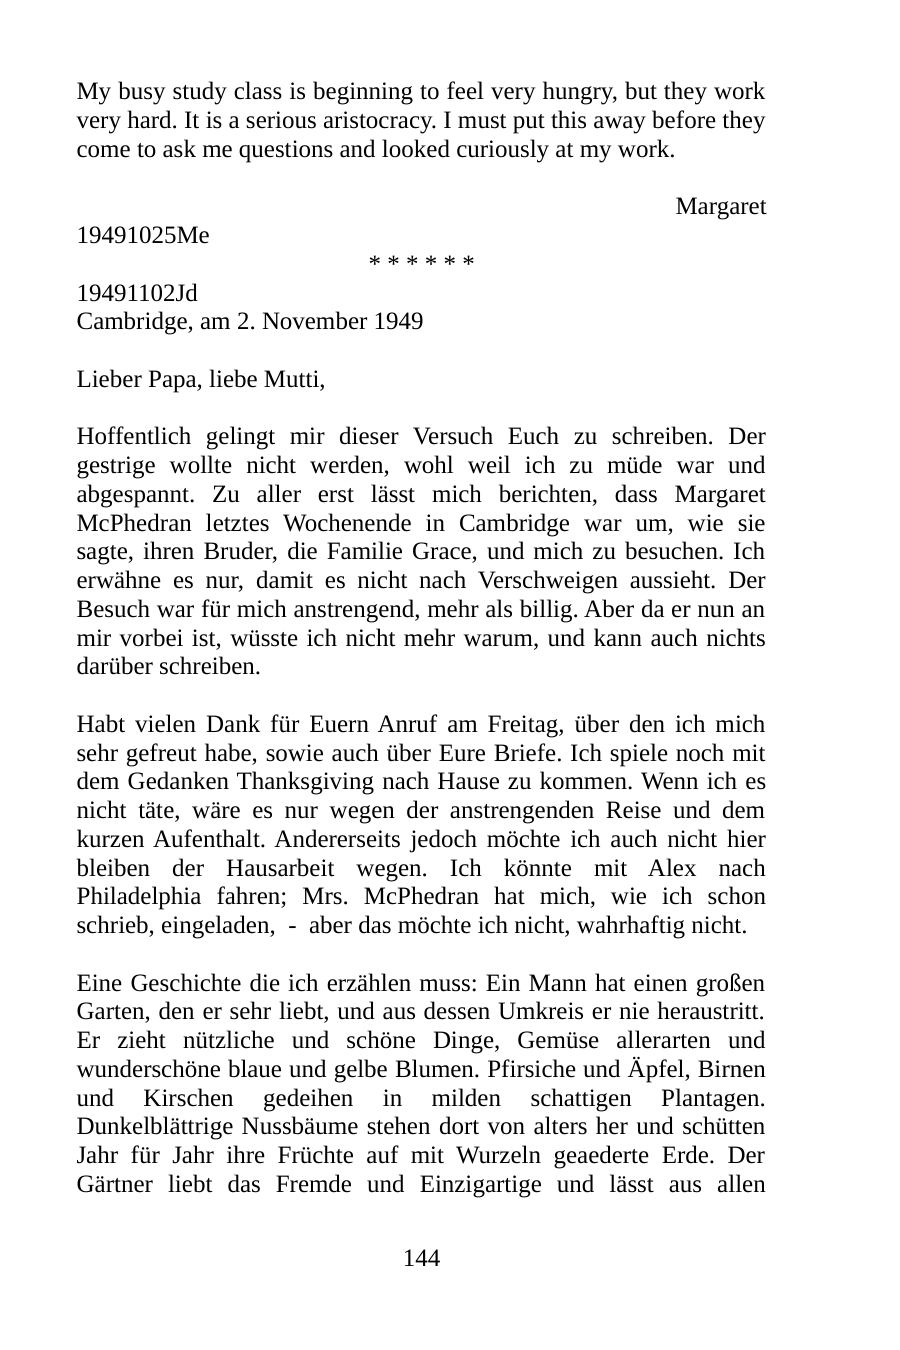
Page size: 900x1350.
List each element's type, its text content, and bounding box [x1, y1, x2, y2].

text Lieber Papa, liebe Mutti, [76, 364, 766, 393]
text * * * * * * [76, 249, 766, 278]
text 19491102Jd [76, 278, 766, 306]
text 19491025Me [76, 220, 766, 249]
text Margaret [76, 191, 766, 220]
text Cambridge, am 2. November 1949 [76, 306, 766, 335]
text My busy study class is beginning to feel very hungry, but they work very hard. It is a serious aristocracy. I must put this away before they come to ask me questions and looked curiously at my work. [76, 76, 766, 163]
text Hoffentlich gelingt mir dieser Versuch Euch zu schreiben. Der gestrige wollte nicht werden, wohl weil ich zu müde war und abgespannt. Zu aller erst lässt mich berichten, dass Margaret McPhedran letztes Wochenende in Cambridge war um, wie sie sagte, ihren Bruder, die Familie Grace, und mich zu besuchen. Ich erwähne es nur, damit es nicht nach Verschweigen aussieht. Der Besuch war für mich anstrengend, mehr als billig. Aber da er nun an mir vorbei ist, wüsste ich nicht mehr warum, und kann auch nichts darüber schreiben. [76, 421, 766, 680]
text Eine Geschichte die ich erzählen muss: Ein Mann hat einen großen Garten, den er sehr liebt, und aus dessen Umkreis er nie heraustritt. Er zieht nützliche und schöne Dinge, Gemüse allerarten und wunderschöne blaue und gelbe Blumen. Pfirsiche und Äpfel, Birnen und Kirschen gedeihen in milden schattigen Plantagen. Dunkelblättrige Nussbäume stehen dort von alters her und schütten Jahr für Jahr ihre Früchte auf mit Wurzeln geaederte Erde. Der Gärtner liebt das Fremde und Einzigartige und lässt aus allen [76, 968, 766, 1198]
text Habt vielen Dank für Euern Anruf am Freitag, über den ich mich sehr gefreut habe, sowie auch über Eure Briefe. Ich spiele noch mit dem Gedanken Thanksgiving nach Hause zu kommen. Wenn ich es nicht täte, wäre es nur wegen der anstrengenden Reise und dem kurzen Aufenthalt. Andererseits jedoch möchte ich auch nicht hier bleiben der Hausarbeit wegen. Ich könnte mit Alex nach Philadelphia fahren; Mrs. McPhedran hat mich, wie ich schon schrieb, eingeladen, - aber das möchte ich nicht, wahrhaftig nicht. [76, 709, 766, 939]
